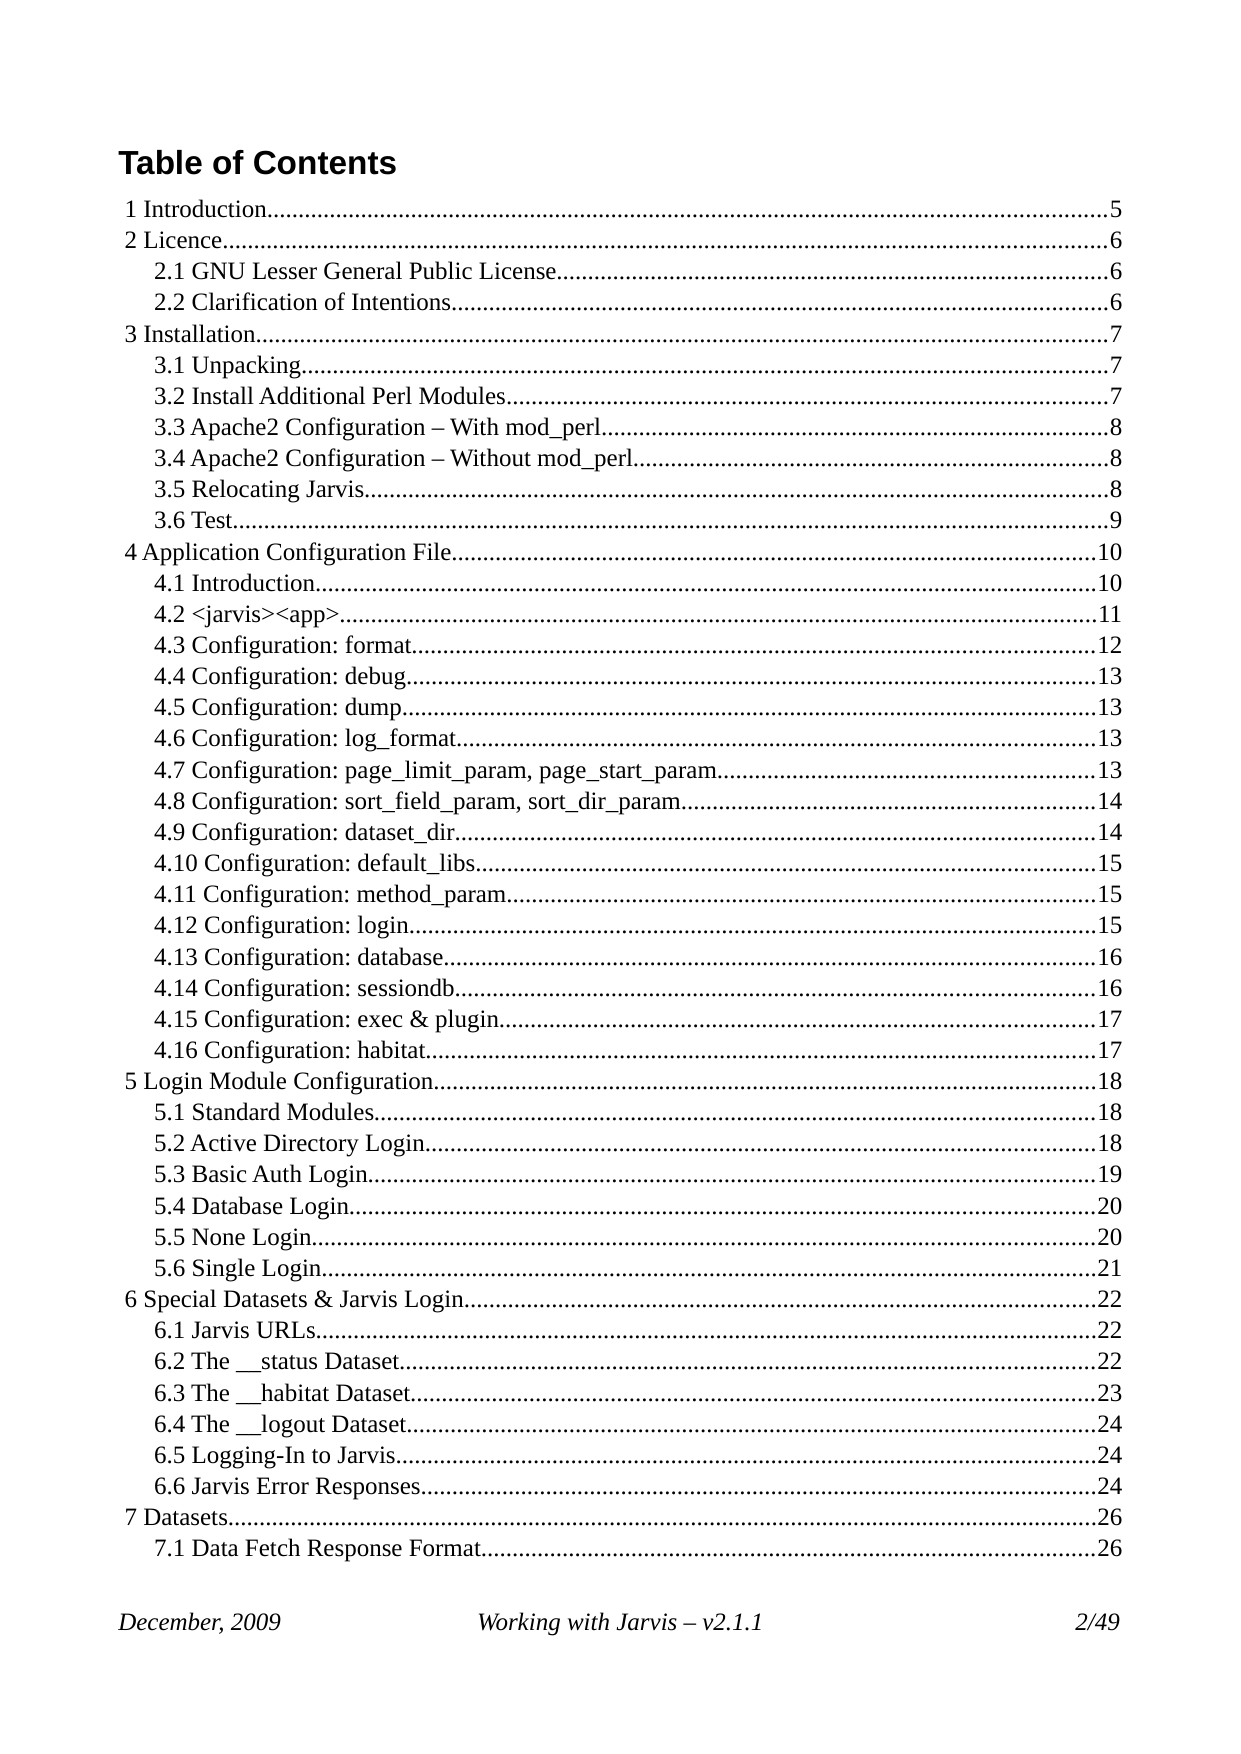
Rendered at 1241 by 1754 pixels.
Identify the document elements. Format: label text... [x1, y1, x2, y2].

text 4.15 Configuration: exec & plugin 17 [148, 1004, 1122, 1033]
text 4.5 Configuration: dump 13 [148, 692, 1122, 721]
text 2.1 GNU Lesser General Public License 6 [148, 256, 1122, 285]
text 7 Datasets 26 [118, 1502, 1122, 1531]
text 1 Introduction 5 [118, 194, 1122, 223]
text 7.1 Data Fetch Response Format 26 [148, 1533, 1122, 1562]
text 6.6 Jarvis Error Responses 24 [148, 1471, 1122, 1500]
text 5.1 Standard Modules 18 [148, 1097, 1122, 1126]
text 6 Special Datasets & Jarvis Login 22 [118, 1284, 1122, 1313]
text 4.11 Configuration: method_param 15 [148, 879, 1122, 908]
text 5 Login Module Configuration 18 [118, 1066, 1122, 1095]
text 4.13 Configuration: database 16 [148, 942, 1122, 970]
text 4.3 Configuration: format 12 [148, 630, 1122, 659]
text 3.3 Apache2 Configuration – With mod_perl 8 [148, 412, 1122, 441]
text 4.1 Introduction 10 [148, 568, 1122, 597]
text 4.14 Configuration: sessiondb 16 [148, 973, 1122, 1001]
text 6.2 The __status Dataset 22 [148, 1346, 1122, 1375]
text 6.1 Jarvis URLs 22 [148, 1315, 1122, 1344]
text 5.5 None Login 20 [148, 1222, 1122, 1251]
text 2.2 Clarification of Intentions 6 [148, 287, 1122, 316]
text 4.16 Configuration: habitat 17 [148, 1035, 1122, 1064]
text 3.1 Unpacking 7 [148, 350, 1122, 378]
text 6.4 The __logout Dataset 24 [148, 1409, 1122, 1437]
text 6.5 Logging-In to Jarvis 24 [148, 1440, 1122, 1469]
text 3.5 Relocating Jarvis 8 [148, 474, 1122, 503]
text 3.2 Install Additional Perl Modules 7 [148, 381, 1122, 410]
text 6.3 The __habitat Dataset 23 [148, 1378, 1122, 1406]
text 4 Application Configuration File 10 [118, 537, 1122, 565]
text 5.6 Single Login 21 [148, 1253, 1122, 1282]
text 5.3 Basic Auth Login 19 [148, 1159, 1122, 1188]
text 4.10 Configuration: default_libs 15 [148, 848, 1122, 877]
text 4.7 Configuration: page_limit_param, page_start_param 13 [148, 755, 1122, 783]
text 3 Installation 7 [118, 319, 1122, 347]
text 4.12 Configuration: login 15 [148, 910, 1122, 939]
text 4.8 Configuration: sort_field_param, sort_dir_param 14 [148, 786, 1122, 814]
subtitle Table of Contents [118, 143, 1122, 182]
text 4.2 <jarvis><app> 11 [148, 599, 1122, 628]
text 4.4 Configuration: debug 13 [148, 661, 1122, 690]
text 2 Licence 6 [118, 225, 1122, 254]
text 5.2 Active Directory Login 18 [148, 1128, 1122, 1157]
text 5.4 Database Login 20 [148, 1191, 1122, 1219]
text 4.6 Configuration: log_format 13 [148, 723, 1122, 752]
text 3.4 Apache2 Configuration – Without mod_perl 8 [148, 443, 1122, 472]
text 3.6 Test 9 [148, 506, 1122, 534]
text 4.9 Configuration: dataset_dir 14 [148, 817, 1122, 846]
